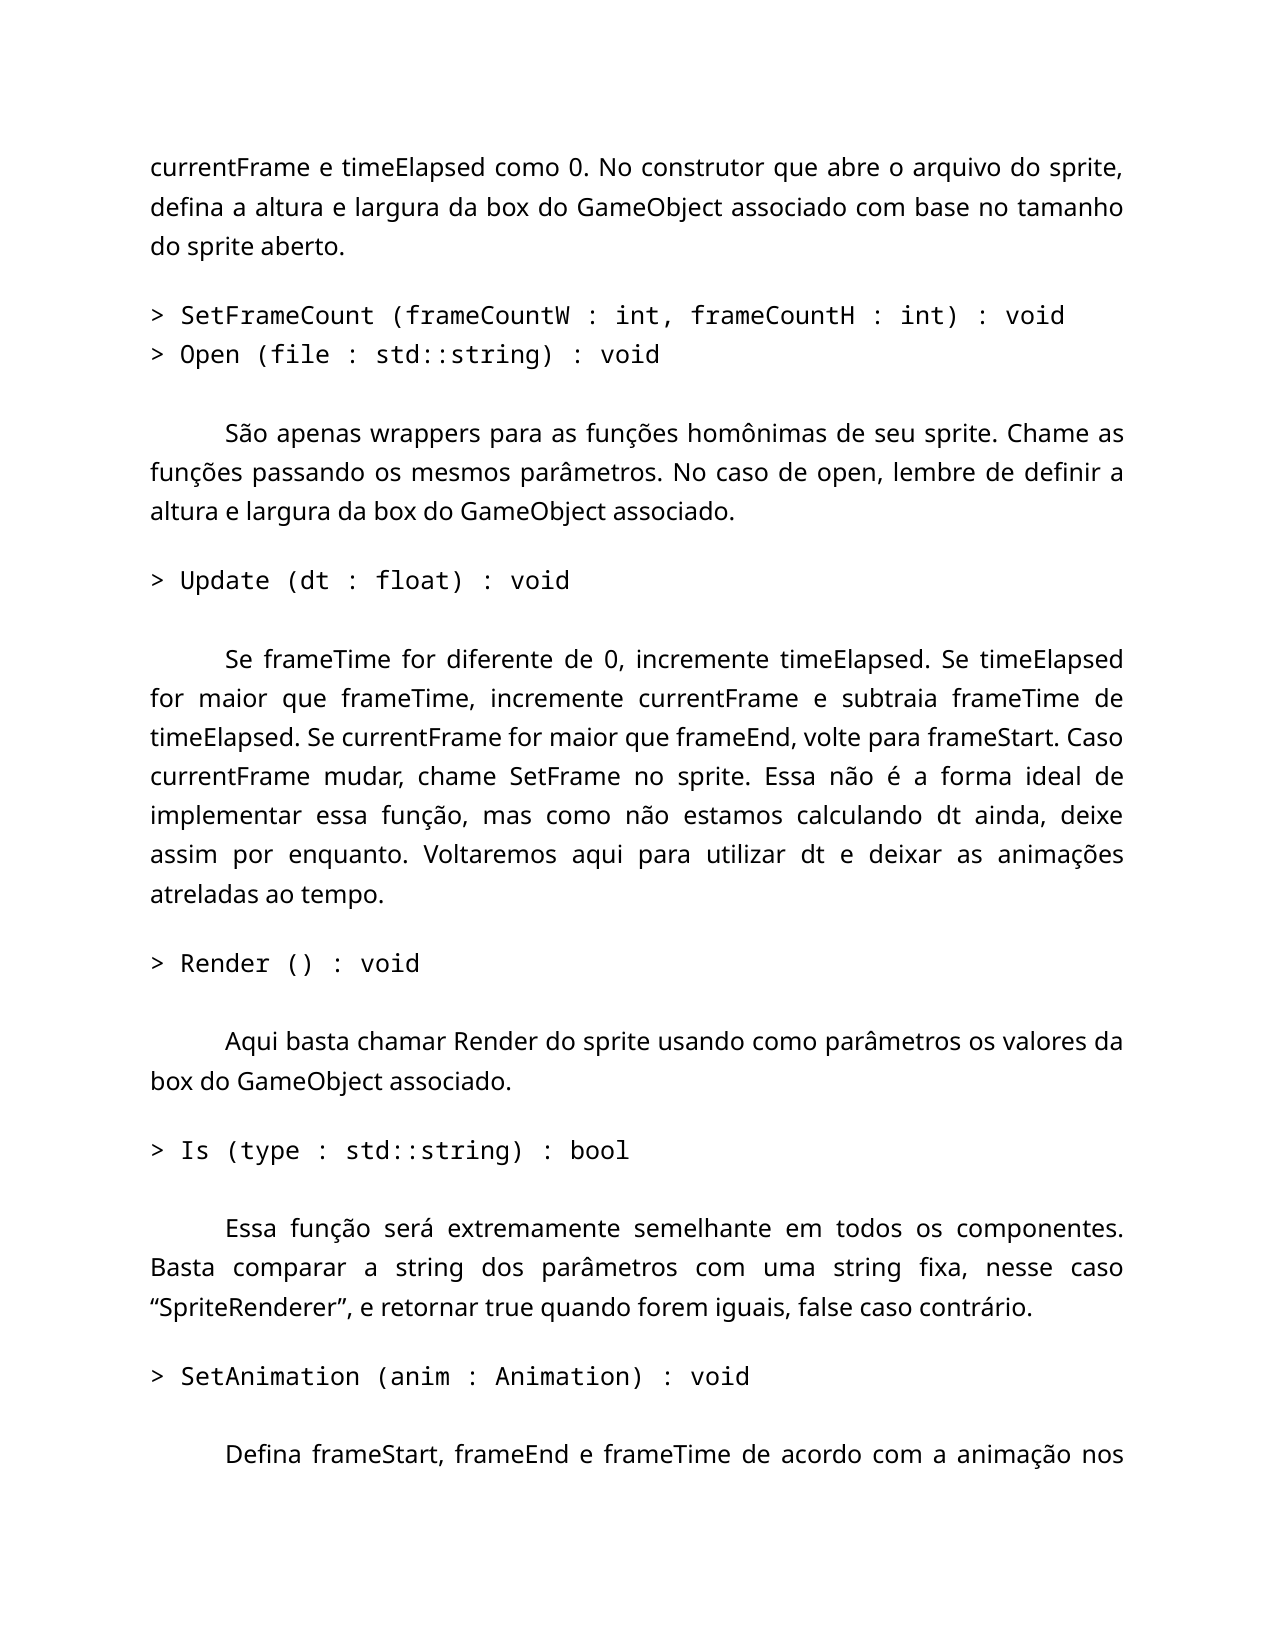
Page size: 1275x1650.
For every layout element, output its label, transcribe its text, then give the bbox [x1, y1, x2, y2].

text > Open (file : std::string) : void [150, 337, 1125, 371]
text > Update (dt : float) : void [150, 563, 1125, 597]
text currentFrame e timeElapsed como 0. No construtor que abre o arquivo do sprite, defina a altura e largura da box do GameObject associado com base no tamanho do sprite aberto. [150, 150, 1125, 262]
text > SetFrameCount (frameCountW : int, frameCountH : int) : void [150, 298, 1125, 332]
text Aqui basta chamar Render do sprite usando como parâmetros os valores da box do GameObject associado. [150, 1024, 1125, 1097]
text > Render () : void [150, 946, 1125, 980]
text Defina frameStart, frameEnd e frameTime de acordo com a animação nos [150, 1437, 1125, 1471]
text Se frameTime for diferente de 0, incremente timeElapsed. Se timeElapsed for maior que frameTime, incremente currentFrame e subtraia frameTime de timeElapsed. Se currentFrame for maior que frameEnd, volte para frameStart. Caso currentFrame mudar, chame SetFrame no sprite. Essa não é a forma ideal de implementar essa função, mas como não estamos calculando dt ainda, deixe assim por enquanto. Voltaremos aqui para utilizar dt e deixar as animações atreladas ao tempo. [150, 641, 1125, 910]
text > SetAnimation (anim : Animation) : void [150, 1358, 1125, 1393]
text São apenas wrappers para as funções homônimas de seu sprite. Chame as funções passando os mesmos parâmetros. No caso de open, lembre de definir a altura e largura da box do GameObject associado. [150, 415, 1125, 528]
text > Is (type : std::string) : bool [150, 1132, 1125, 1167]
text Essa função será extremamente semelhante em todos os componentes. Basta comparar a string dos parâmetros com uma string fixa, nesse caso “SpriteRenderer”, e retornar true quando forem iguais, false caso contrário. [150, 1211, 1125, 1323]
